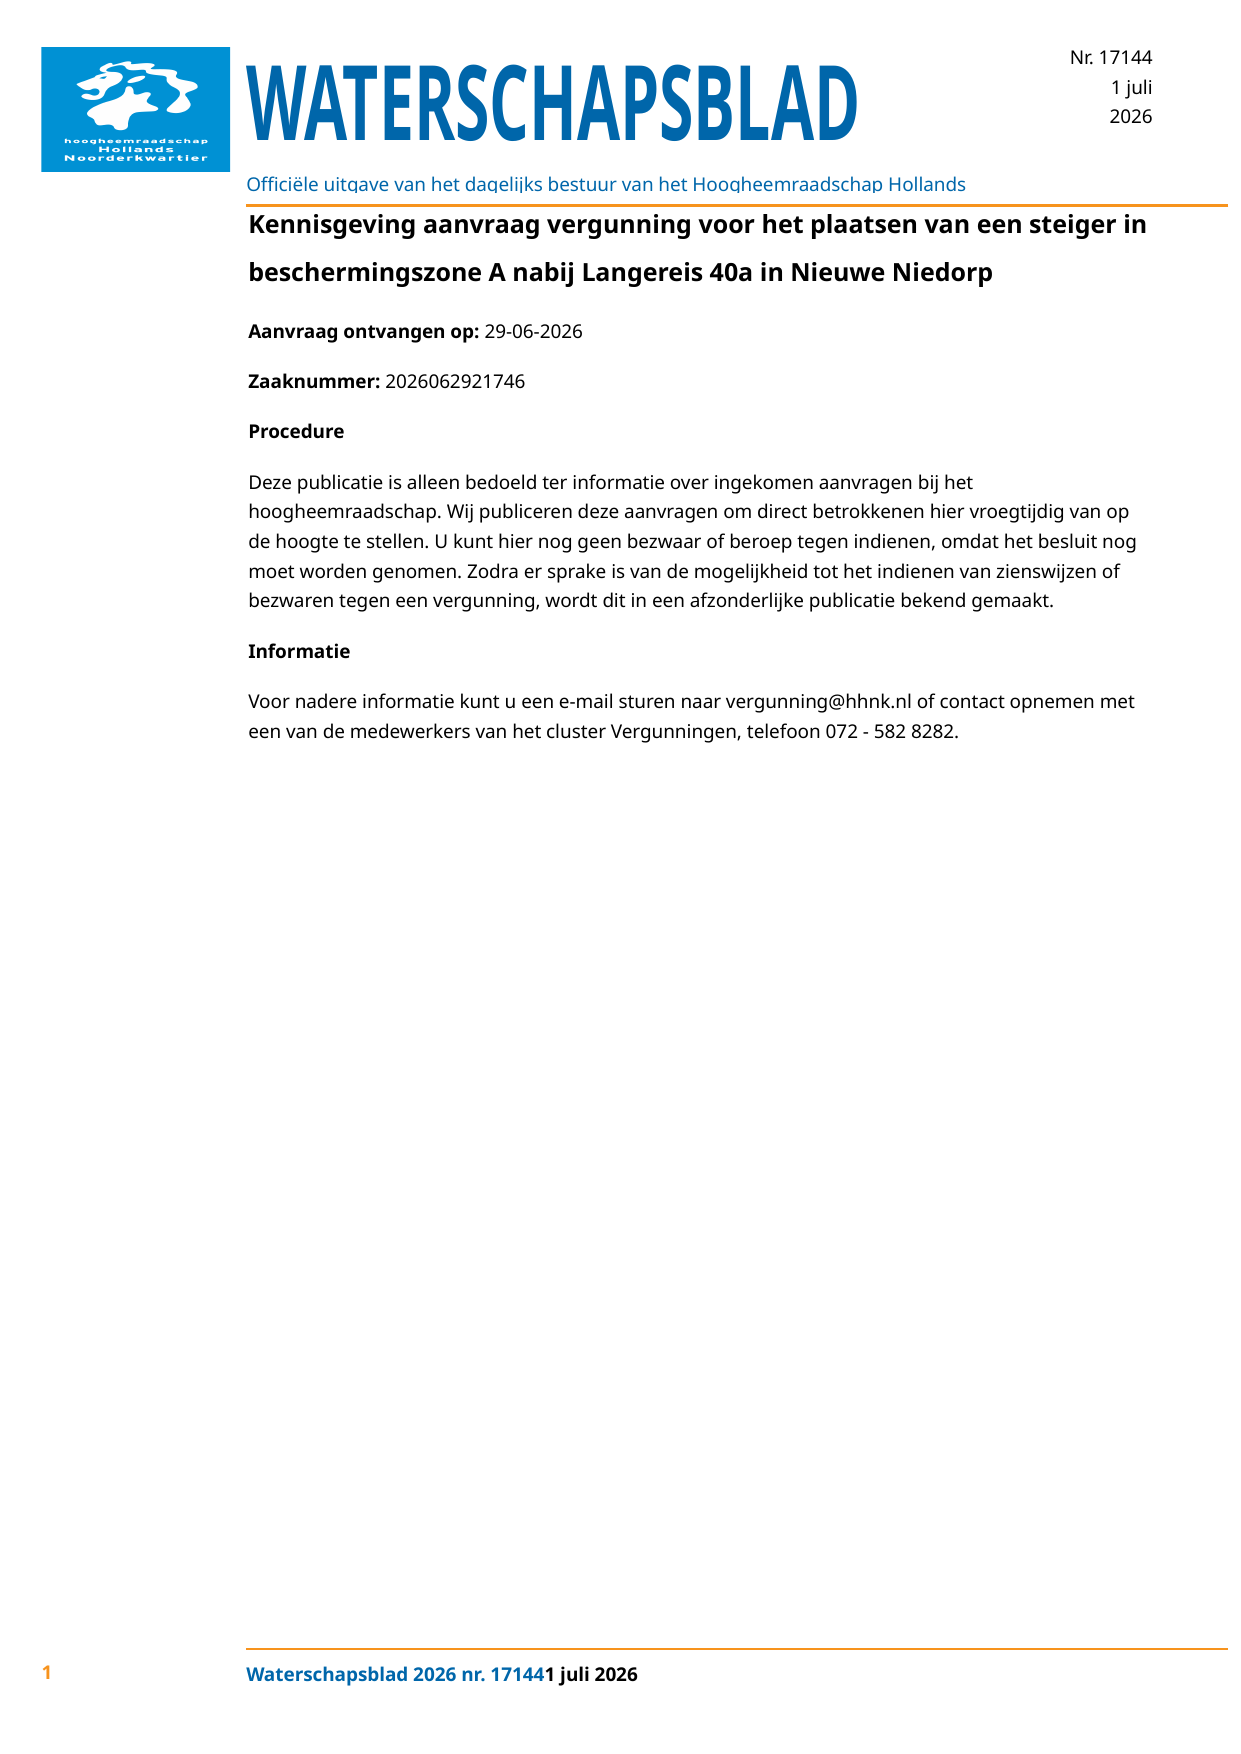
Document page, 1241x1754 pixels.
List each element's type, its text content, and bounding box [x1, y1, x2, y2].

picture [129, 76, 144, 82]
text Zaaknummer: 2026062921746 [248, 368, 1152, 394]
picture [88, 87, 157, 130]
text Procedure [248, 419, 1152, 444]
picture [78, 64, 122, 99]
text Voor nadere informatie kunt u een e-mail sturen naar vergunning@hhnk.nl of contact opnemen met een van de medewerkers van het cluster Vergunningen, telefoon 072 - 582 8282. [248, 688, 1152, 744]
picture [118, 62, 197, 112]
text Kennisgeving aanvraag vergunning voor het plaatsen van een steiger in beschermingszone A nabij Langereis 40a in Nieuwe Niedorp [248, 207, 1152, 288]
text Informatie [248, 638, 1152, 664]
text Aanvraag ontvangen op: 29-06-2026 [248, 318, 1152, 344]
text Deze publicatie is alleen bedoeld ter informatie over ingekomen aanvragen bij het hoogheemraadschap. Wij publiceren deze aanvragen om direct betrokkenen hier vroegtijdig van op de hoogte te stellen. U kunt hier nog geen bezwaar of beroep tegen indienen, omdat het besluit nog moet worden genomen. Zodra er sprake is van de mogelijkheid tot het indienen van zienswijzen of bezwaren tegen een vergunning, wordt dit in een afzonderlijke publicatie bekend gemaakt. [248, 469, 1152, 613]
